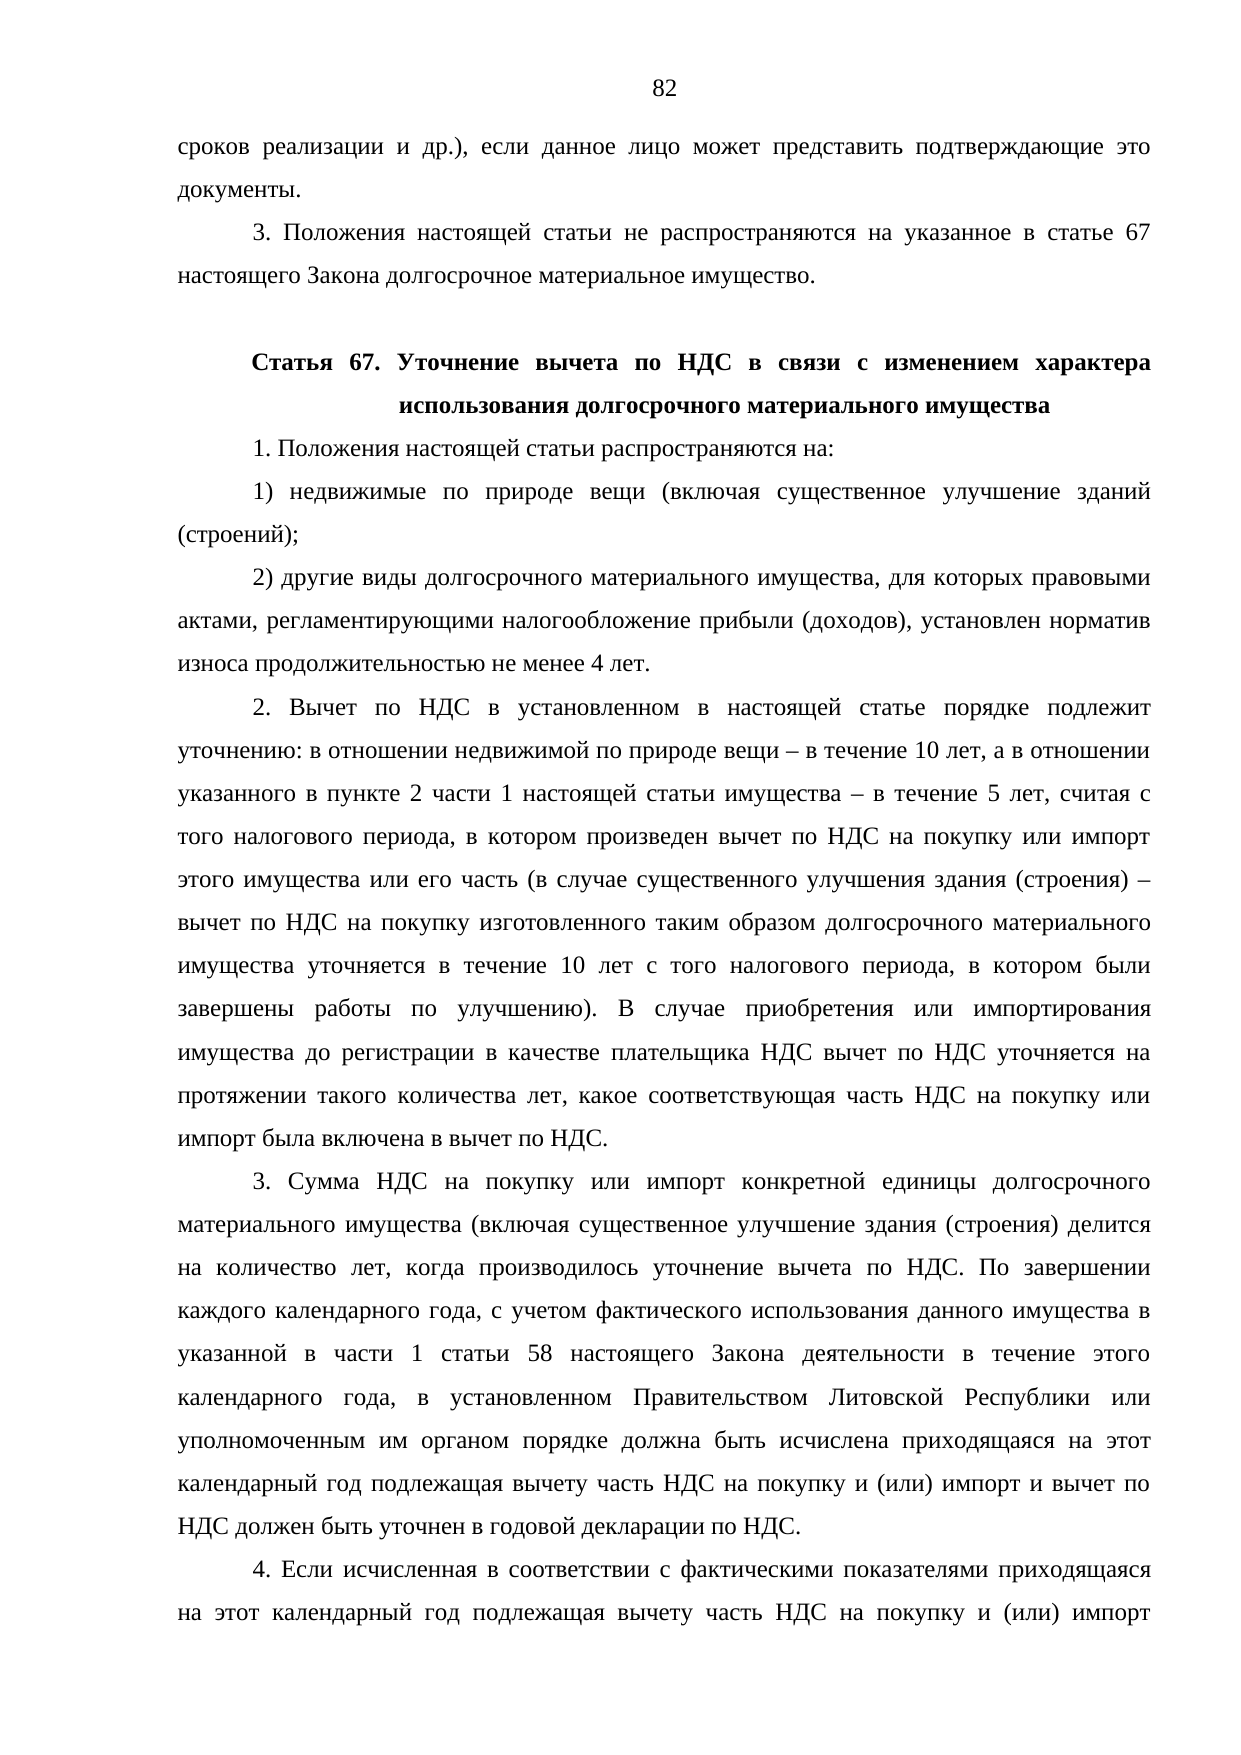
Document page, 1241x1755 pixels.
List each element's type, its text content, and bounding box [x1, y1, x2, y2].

text 2) другие виды долгосрочного материального имущества, для которых правовыми актами, регламентирующими налогообложение прибыли (доходов), установлен норматив износа продолжительностью не менее 4 лет. [177, 562, 1152, 677]
text сроков реализации и др.), если данное лицо может представить подтверждающие это документы. [177, 131, 1152, 203]
text Статья 67. Уточнение вычета по НДС в связи с изменением характера использования долгосрочного материального имущества [251, 347, 1152, 418]
text 2. Вычет по НДС в установленном в настоящей статье порядке подлежит уточнению: в отношении недвижимой по природе вещи – в течение 10 лет, а в отношении указанного в пункте 2 части 1 настоящей статьи имущества – в течение 5 лет, считая с того налогового периода, в котором произведен вычет по НДС на покупку или импорт этого имущества или его часть (в случае существенного улучшения здания (строения) – вычет по НДС на покупку изготовленного таким образом долгосрочного материального имущества уточняется в течение 10 лет с того налогового периода, в котором были завершены работы по улучшению). В случае приобретения или импортирования имущества до регистрации в качестве плательщика НДС вычет по НДС уточняется на протяжении такого количества лет, какое соответствующая часть НДС на покупку или импорт была включена в вычет по НДС. [177, 692, 1152, 1152]
text 1. Положения настоящей статьи распространяются на: [177, 433, 1152, 462]
text 3. Сумма НДС на покупку или импорт конкретной единицы долгосрочного материального имущества (включая существенное улучшение здания (строения) делится на количество лет, когда производилось уточнение вычета по НДС. По завершении каждого календарного года, с учетом фактического использования данного имущества в указанной в части 1 статьи 58 настоящего Закона деятельности в течение этого календарного года, в установленном Правительством Литовской Республики или уполномоченным им органом порядке должна быть исчислена приходящаяся на этот календарный год подлежащая вычету часть НДС на покупку и (или) импорт и вычет по НДС должен быть уточнен в годовой декларации по НДС. [177, 1166, 1152, 1540]
text 3. Положения настоящей статьи не распространяются на указанное в статье 67 настоящего Закона долгосрочное материальное имущество. [177, 217, 1152, 289]
text 4. Если исчисленная в соответствии с фактическими показателями приходящаяся на этот календарный год подлежащая вычету часть НДС на покупку и (или) импорт [177, 1554, 1152, 1626]
text 1) недвижимые по природе вещи (включая существенное улучшение зданий (строений); [177, 476, 1152, 548]
